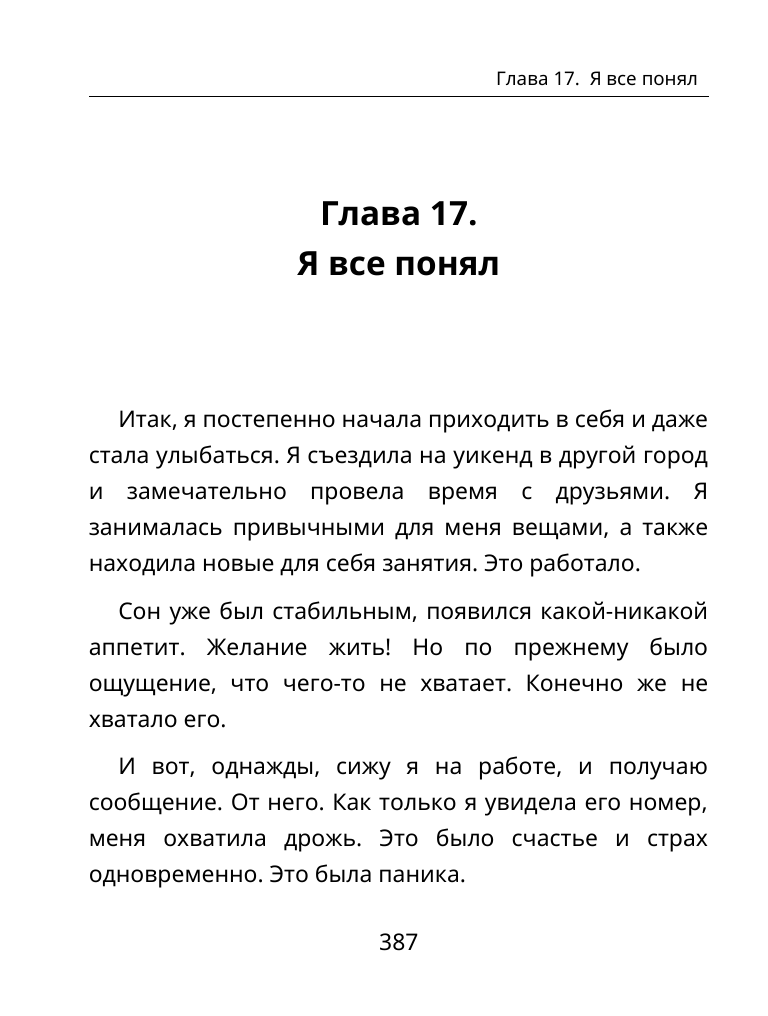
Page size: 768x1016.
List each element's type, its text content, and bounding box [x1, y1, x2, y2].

text Сон уже был стабильным, появился какой-никакой аппетит. Желание жить! Но по прежнему было ощущение, что чего-то не хватает. Конечно же не хватало его. [88, 595, 709, 734]
subtitle Глава 17. Я все понял [88, 185, 709, 285]
text И вот, однажды, сижу я на работе, и получаю сообщение. От него. Как только я увидела его номер, меня охватила дрожь. Это было счастье и страх одновременно. Это была паника. [88, 750, 709, 889]
text Итак, я постепенно начала приходить в себя и даже стала улыбаться. Я съездила на уикенд в другой город и замечательно провела время с друзьями. Я занималась привычными для меня вещами, а также находила новые для себя занятия. Это работало. [88, 403, 709, 578]
